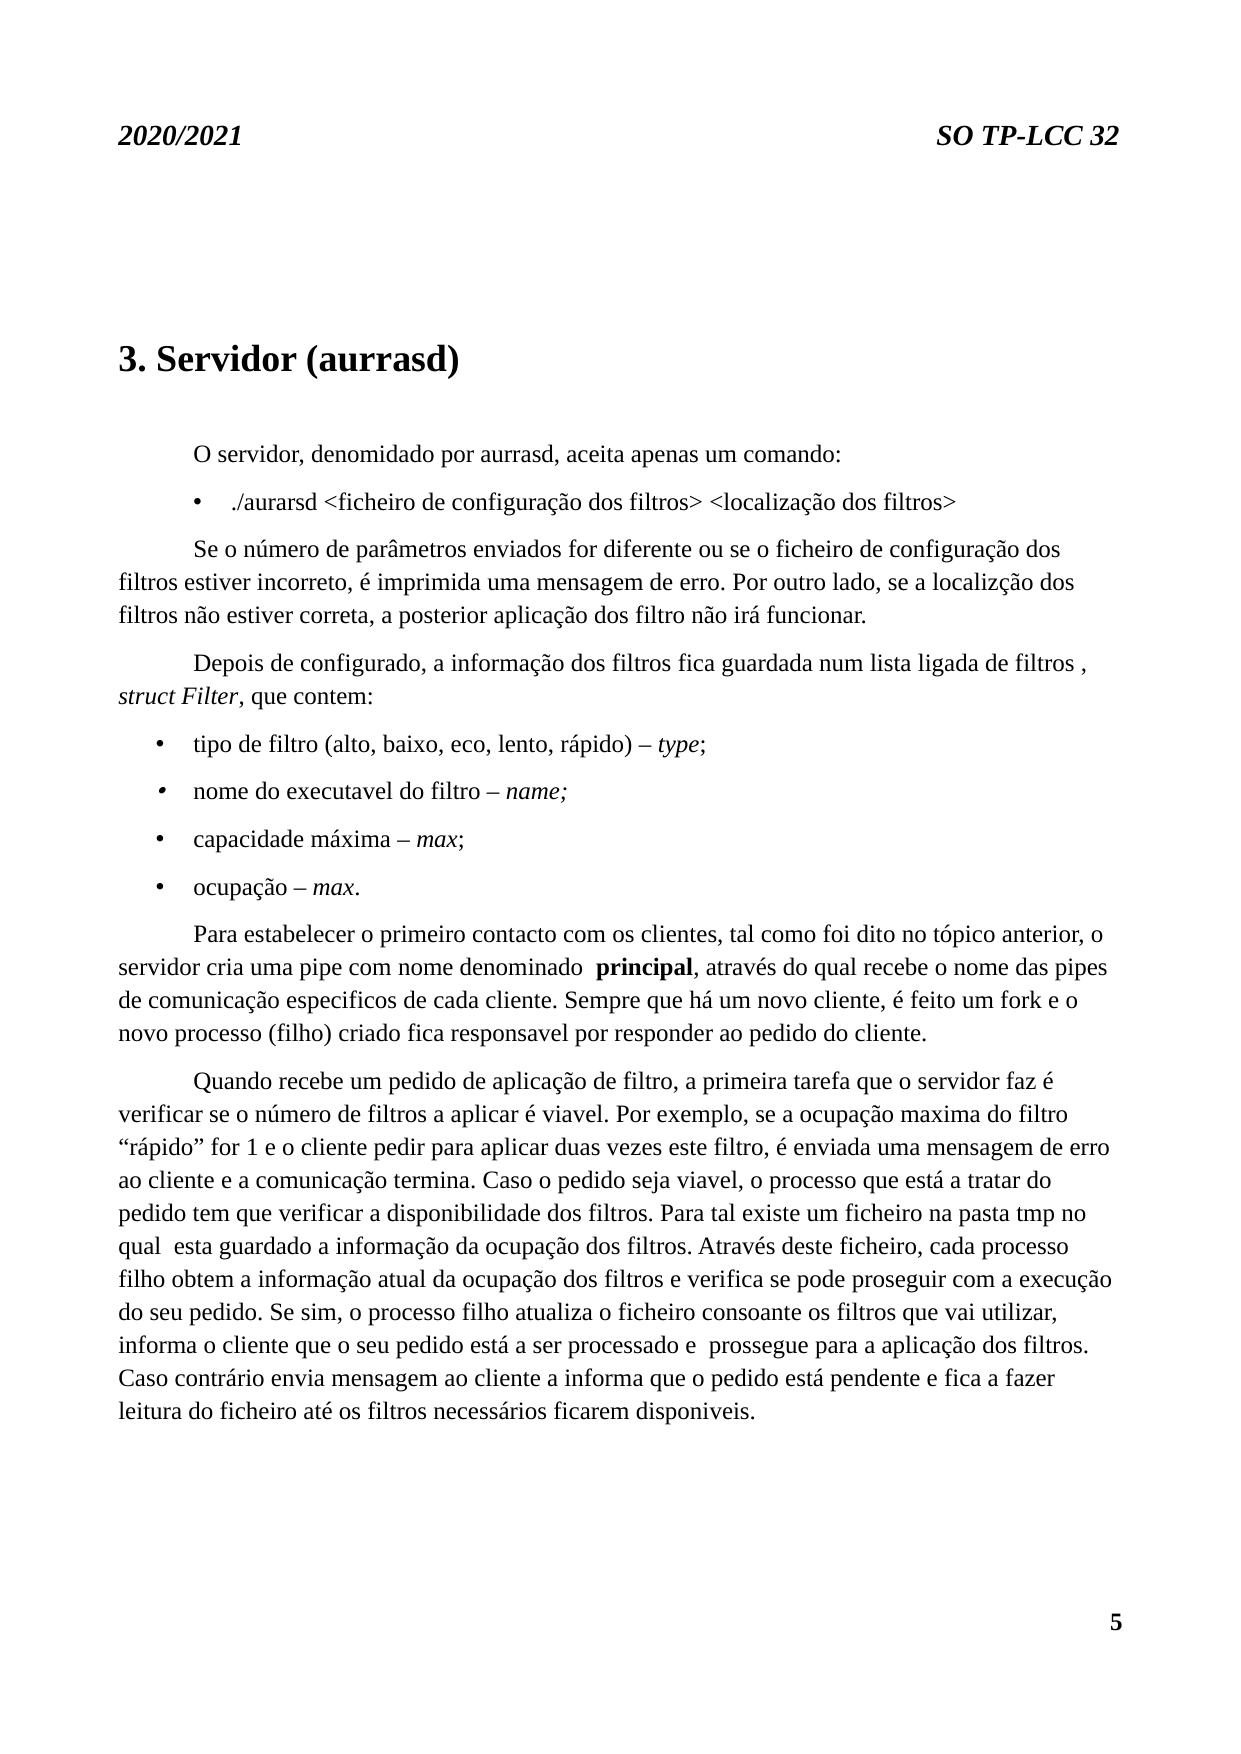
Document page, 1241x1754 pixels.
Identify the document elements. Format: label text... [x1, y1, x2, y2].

list ocupação – max. [156, 872, 1122, 900]
subtitle 3. Servidor (aurrasd) [118, 336, 1122, 379]
list tipo de filtro (alto, baixo, eco, lento, rápido) – type; [156, 729, 1122, 757]
text Depois de configurado, a informação dos filtros fica guardada num lista ligada de filtros , struct Filter, que contem: [118, 648, 1122, 710]
text Quando recebe um pedido de aplicação de filtro, a primeira tarefa que o servidor faz é verificar se o número de filtros a aplicar é viavel. Por exemplo, se a ocupação maxima do filtro “rápido” for 1 e o cliente pedir para aplicar duas vezes este filtro, é enviada uma mensagem de erro ao cliente e a comunicação termina. Caso o pedido seja viavel, o processo que está a tratar do pedido tem que verificar a disponibilidade dos filtros. Para tal existe um ficheiro na pasta tmp no qual esta guardado a informação da ocupação dos filtros. Através deste ficheiro, cada processo filho obtem a informação atual da ocupação dos filtros e verifica se pode proseguir com a execução do seu pedido. Se sim, o processo filho atualiza o ficheiro consoante os filtros que vai utilizar, informa o cliente que o seu pedido está a ser processado e prossegue para a aplicação dos filtros. Caso contrário envia mensagem ao cliente a informa que o pedido está pendente e fica a fazer leitura do ficheiro até os filtros necessários ficarem disponiveis. [118, 1066, 1122, 1425]
text Para estabelecer o primeiro contacto com os clientes, tal como foi dito no tópico anterior, o servidor cria uma pipe com nome denominado principal, através do qual recebe o nome das pipes de comunicação especificos de cada cliente. Sempre que há um novo cliente, é feito um fork e o novo processo (filho) criado fica responsavel por responder ao pedido do cliente. [118, 919, 1122, 1047]
list nome do executavel do filtro – name; [156, 776, 1122, 805]
text Se o número de parâmetros enviados for diferente ou se o ficheiro de configuração dos filtros estiver incorreto, é imprimida uma mensagem de erro. Por outro lado, se a localizção dos filtros não estiver correta, a posterior aplicação dos filtro não irá funcionar. [118, 534, 1122, 629]
text O servidor, denomidado por aurrasd, aceita apenas um comando: [118, 439, 1122, 468]
list capacidade máxima – max; [156, 824, 1122, 853]
list ./aurarsd <ficheiro de configuração dos filtros> <localização dos filtros> [193, 487, 1122, 516]
